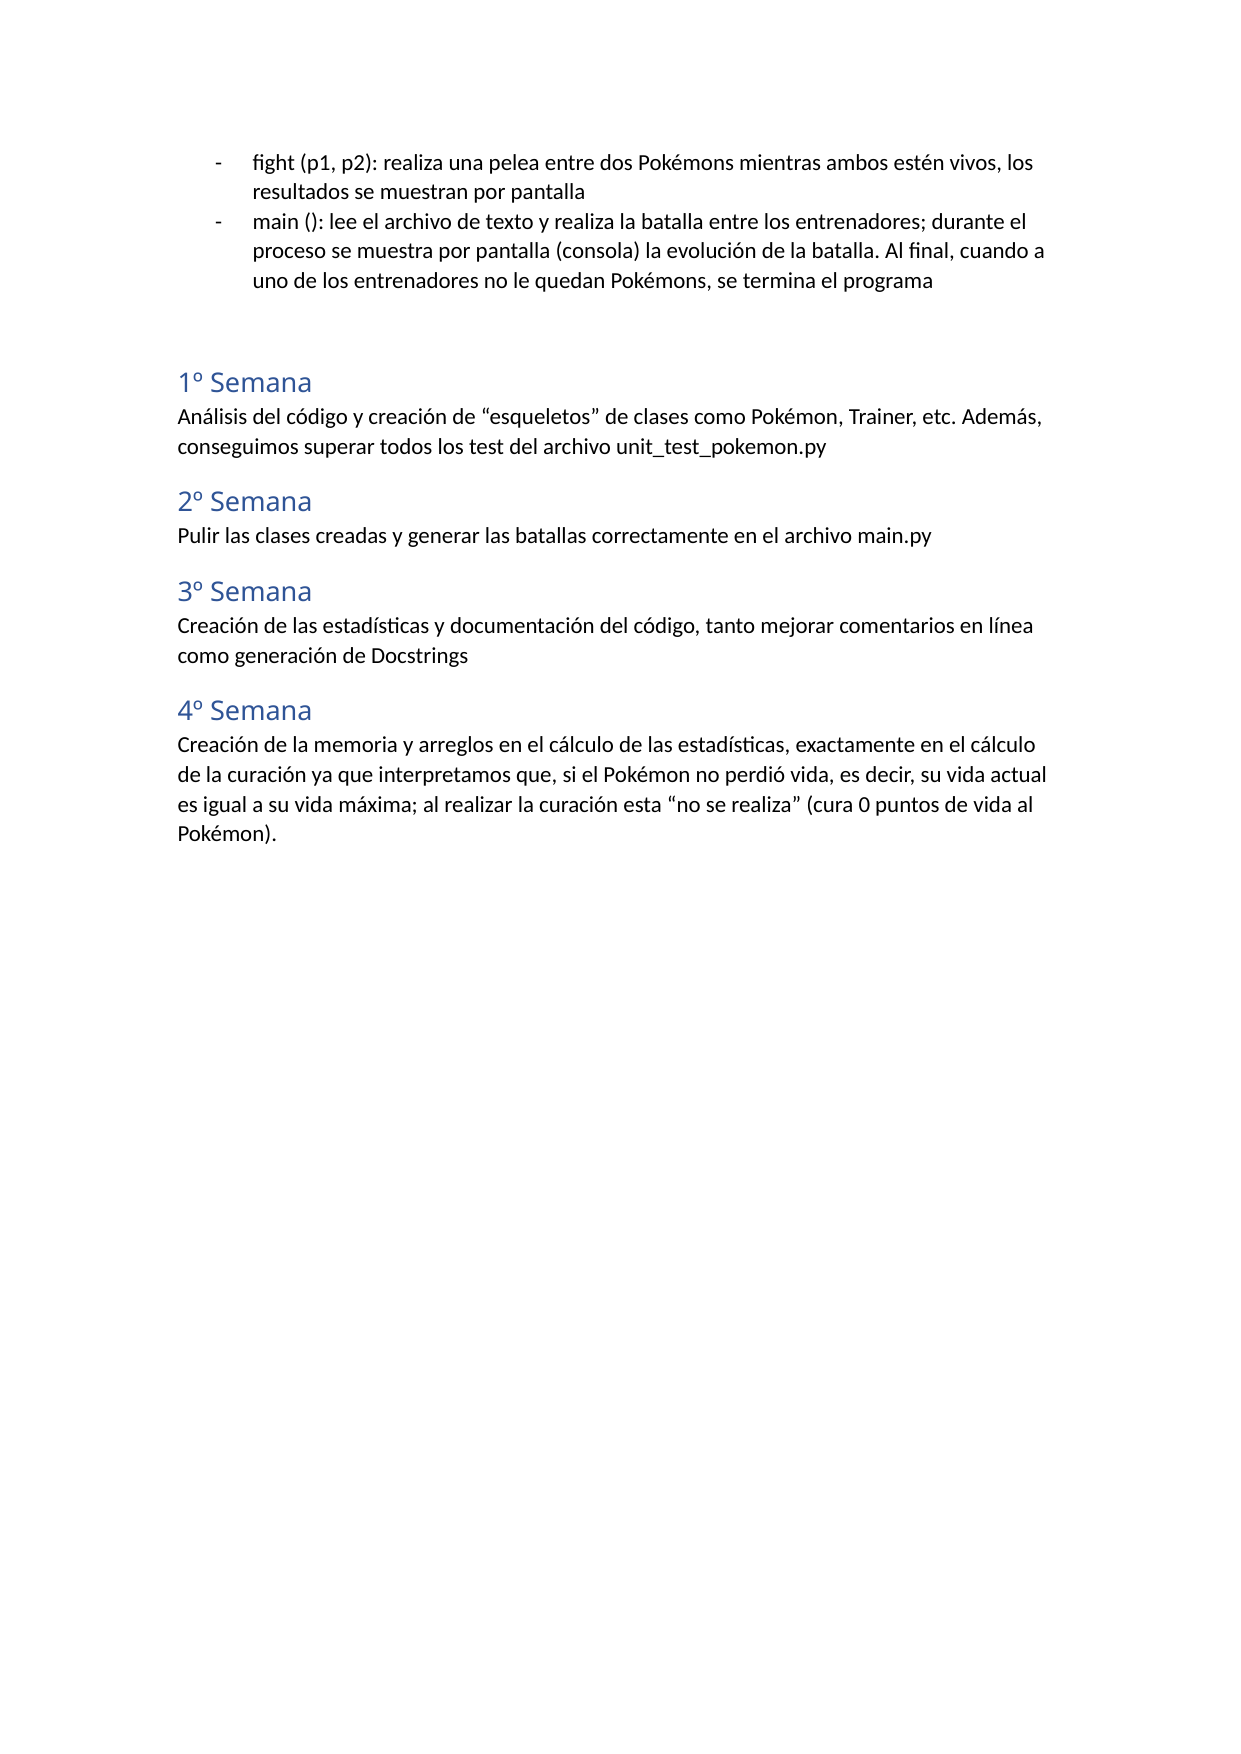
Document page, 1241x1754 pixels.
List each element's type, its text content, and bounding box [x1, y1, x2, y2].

subtitle 2º Semana [177, 482, 1063, 519]
subtitle 3º Semana [177, 572, 1063, 609]
list fight (p1, p2): realiza una pelea entre dos Pokémons mientras ambos estén vivos, los resultados se muestran por pantalla [215, 148, 1063, 205]
list main (): lee el archivo de texto y realiza la batalla entre los entrenadores; durante el proceso se muestra por pantalla (consola) la evolución de la batalla. Al final, cuando a uno de los entrenadores no le quedan Pokémons, se termina el programa [215, 207, 1063, 294]
text Análisis del código y creación de “esqueletos” de clases como Pokémon, Trainer, etc. Además, conseguimos superar todos los test del archivo unit_test_pokemon.py [177, 402, 1063, 460]
text Creación de la memoria y arreglos en el cálculo de las estadísticas, exactamente en el cálculo de la curación ya que interpretamos que, si el Pokémon no perdió vida, es decir, su vida actual es igual a su vida máxima; al realizar la curación esta “no se realiza” (cura 0 puntos de vida al Pokémon). [177, 730, 1063, 847]
text Pulir las clases creadas y generar las batallas correctamente en el archivo main.py [177, 522, 1063, 549]
subtitle 4º Semana [177, 691, 1063, 728]
subtitle 1º Semana [177, 363, 1063, 400]
text Creación de las estadísticas y documentación del código, tanto mejorar comentarios en línea como generación de Docstrings [177, 611, 1063, 669]
